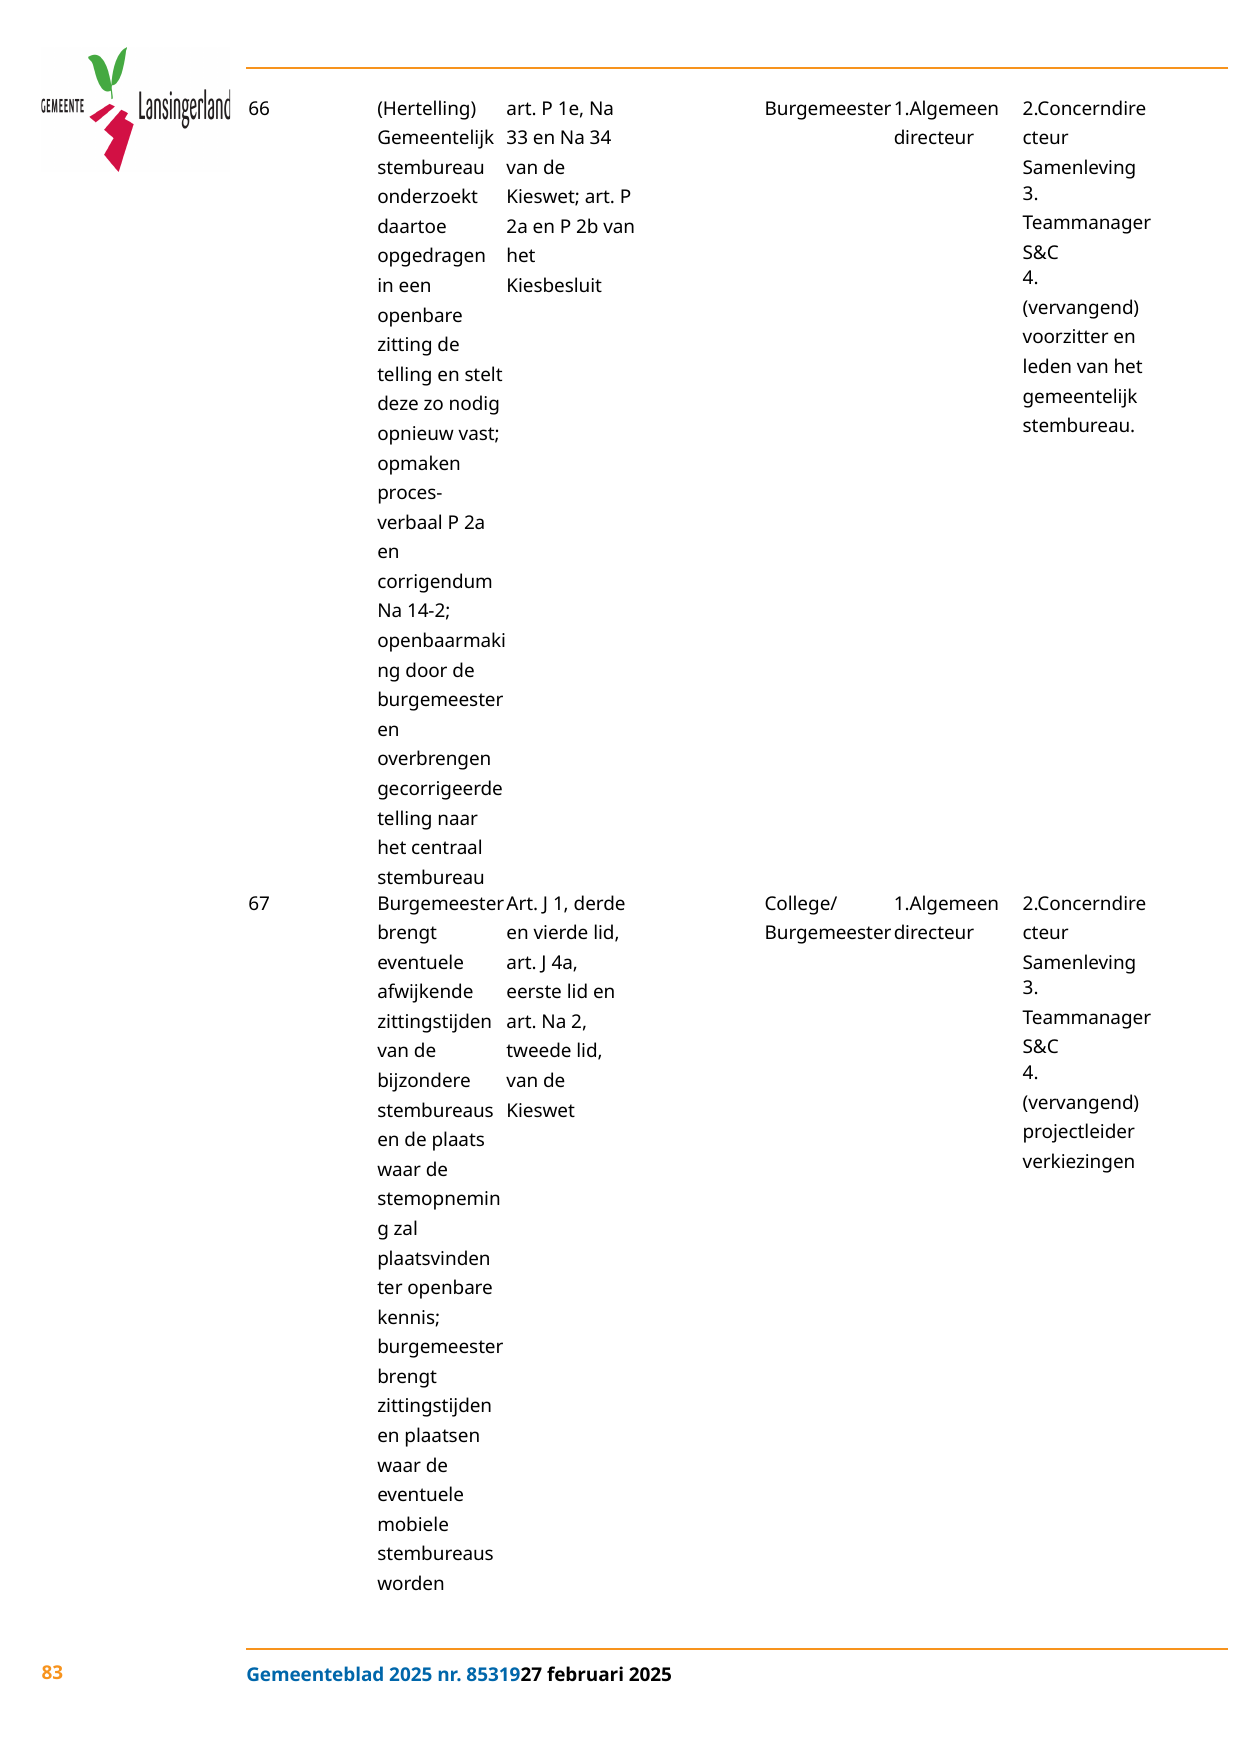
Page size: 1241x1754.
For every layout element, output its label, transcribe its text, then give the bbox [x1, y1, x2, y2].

table_cell 2.Concerndirecteur Samenleving [1023, 890, 1152, 974]
table_cell [635, 890, 764, 1596]
table_cell College/Burgemeester [764, 890, 893, 1596]
table_cell 1.Algemeen directeur [894, 890, 1022, 1596]
table_cell (Hertelling) Gemeentelijk stembureau onderzoekt daartoe opgedragen in een openbare zitting de telling en stelt deze zo nodig opnieuw vast; opmaken proces-verbaal P 2a en corrigendum Na 14-2; openbaarmaking door de burgemeester en overbrengen gecorrigeerde telling naar het centraal stembureau [377, 95, 506, 890]
table_cell 66 [248, 95, 377, 890]
table_cell 4. (vervangend) projectleider verkiezingen [1023, 1060, 1152, 1596]
table_cell 3. Teammanager S&C [1023, 975, 1152, 1059]
table_cell 2.Concerndirecteur Samenleving [1023, 95, 1152, 180]
picture [41, 47, 231, 172]
table_cell Burgemeester brengt eventuele afwijkende zittingstijden van de bijzondere stembureaus en de plaats waar de stemopneming zal plaatsvinden ter openbare kennis; burgemeester brengt zittingstijden en plaatsen waar de eventuele mobiele stembureaus worden [377, 890, 506, 1596]
table_cell 3. Teammanager S&C [1023, 180, 1152, 264]
table_cell Art. J 1, derde en vierde lid, art. J 4a, eerste lid en art. Na 2, tweede lid, van de Kieswet [506, 890, 635, 1596]
table_cell [635, 95, 764, 890]
table_cell Burgemeester [764, 95, 893, 890]
table_cell art. P 1e, Na 33 en Na 34 van de Kieswet; art. P 2a en P 2b van het Kiesbesluit [506, 95, 635, 890]
table_cell 4. (vervangend) voorzitter en leden van het gemeentelijk stembureau. [1023, 265, 1152, 890]
table_cell 67 [248, 890, 377, 1596]
table_cell 1.Algemeen directeur [894, 95, 1022, 890]
